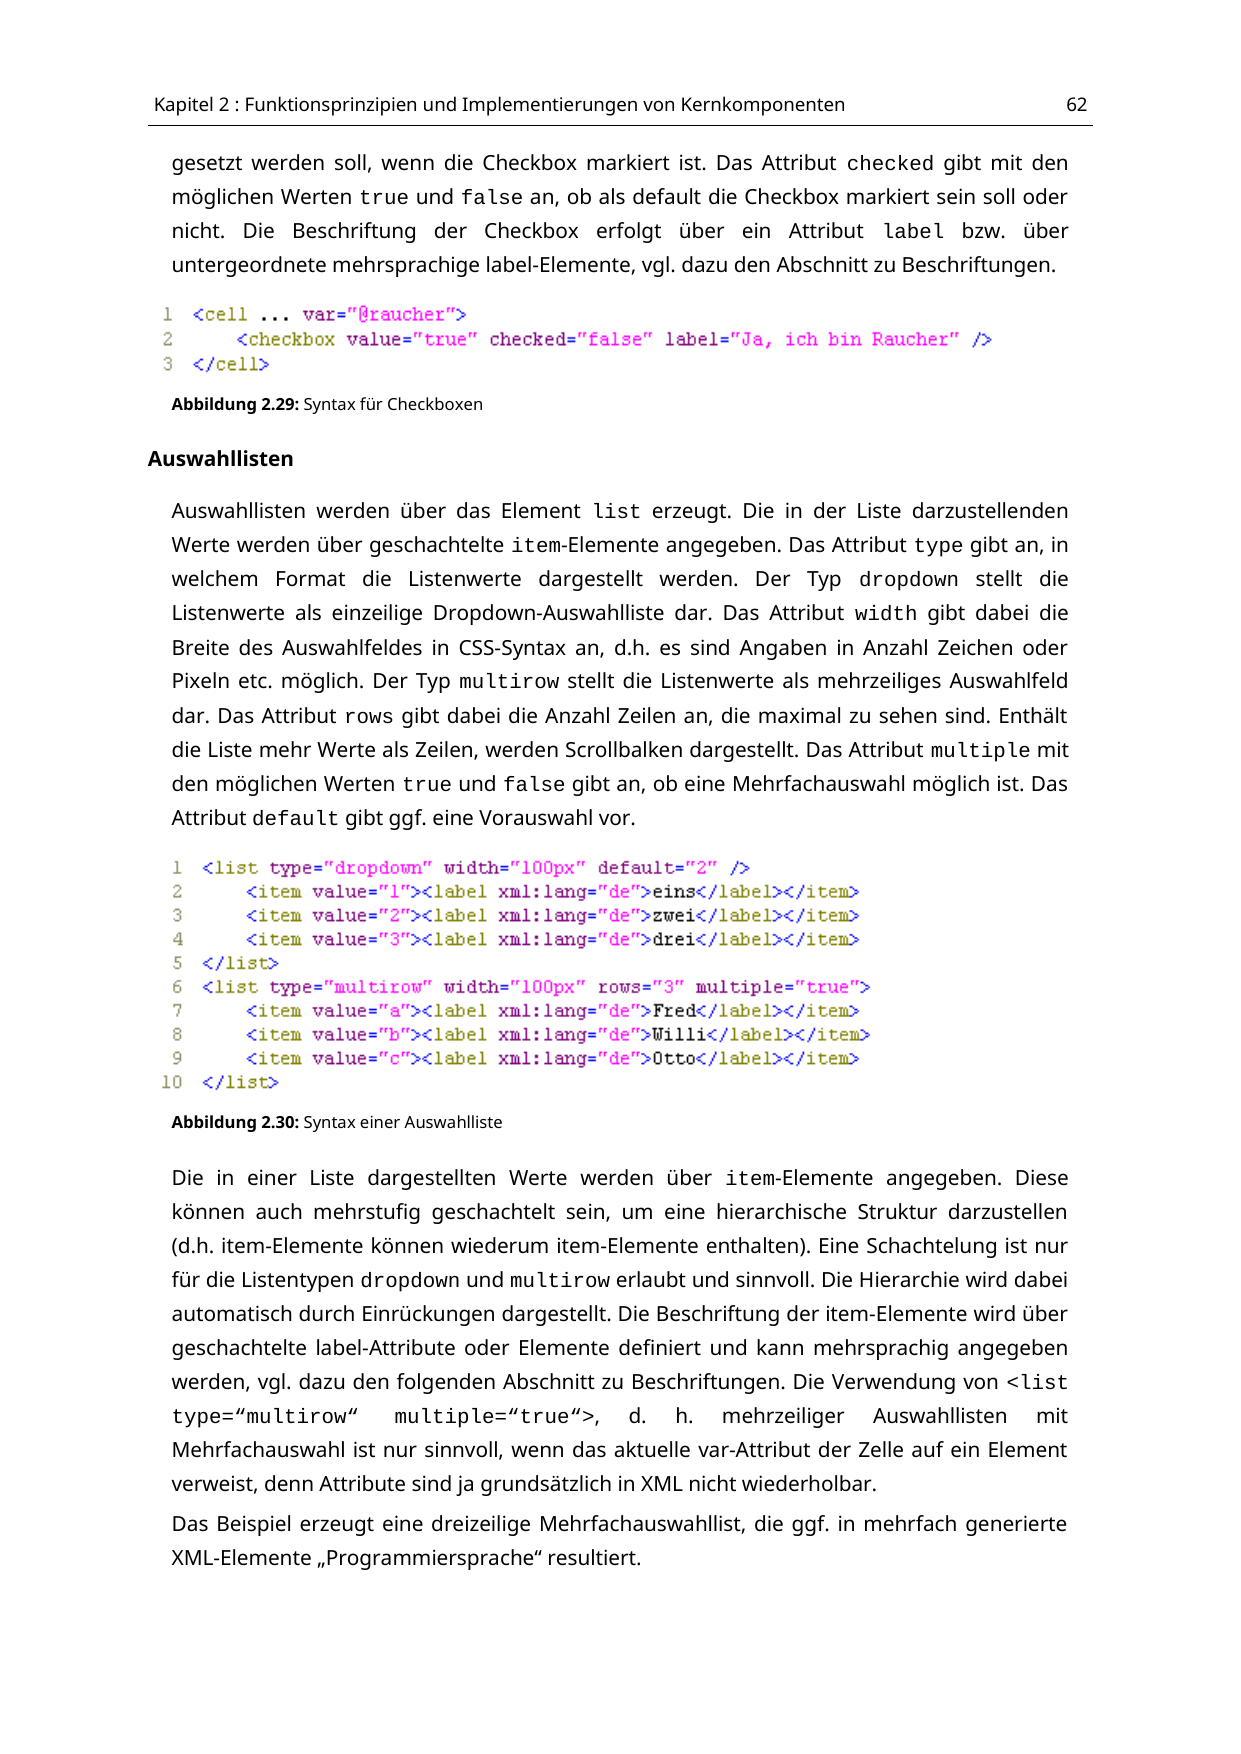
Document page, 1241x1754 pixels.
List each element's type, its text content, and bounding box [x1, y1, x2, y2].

text Auswahllisten werden über das Element list erzeugt. Die in der Liste darzustellenden Werte werden über geschachtelte item-Elemente angegeben. Das Attribut type gibt an, in welchem Format die Listenwerte dargestellt werden. Der Typ dropdown stellt die Listenwerte als einzeilige Dropdown-Auswahlliste dar. Das Attribut width gibt dabei die Breite des Auswahlfeldes in CSS-Syntax an, d.h. es sind Angaben in Anzahl Zeichen oder Pixeln etc. möglich. Der Typ multirow stellt die Listenwerte als mehrzeiliges Auswahlfeld dar. Das Attribut rows gibt dabei die Anzahl Zeilen an, die maximal zu sehen sind. Enthält die Liste mehr Werte als Zeilen, werden Scrollbalken dargestellt. Das Attribut multiple mit den möglichen Werten true und false gibt an, ob eine Mehrfachauswahl möglich ist. Das Attribut default gibt ggf. eine Vorauswahl vor. [171, 496, 1069, 832]
text Die in einer Liste dargestellten Werte werden über item-Elemente angegeben. Diese können auch mehrstufig geschachtelt sein, um eine hierarchische Struktur darzustellen (d.h. item-Elemente können wiederum item-Elemente enthalten). Eine Schachtelung ist nur für die Listentypen dropdown und multirow erlaubt und sinnvoll. Die Hierarchie wird dabei automatisch durch Einrückungen dargestellt. Die Beschriftung der item-Elemente wird über geschachtelte label-Attribute oder Elemente definiert und kann mehrsprachig angegeben werden, vgl. dazu den folgenden Abschnitt zu Beschriftungen. Die Verwendung von <list type=“multirow“ multiple=“true“>, d. h. mehrzeiliger Auswahllisten mit Mehrfachauswahl ist nur sinnvoll, wenn das aktuelle var-Attribut der Zelle auf ein Element verweist, denn Attribute sind ja grundsätzlich in XML nicht wiederholbar. [148, 844, 1069, 1497]
text Abbildung 2.30: Syntax einer Auswahlliste [171, 1095, 890, 1134]
text gesetzt werden soll, wenn die Checkbox markiert ist. Das Attribut checked gibt mit den möglichen Werten true und false an, ob als default die Checkbox markiert sein soll oder nicht. Die Beschriftung der Checkbox erfolgt über ein Attribut label bzw. über untergeordnete mehrsprachige label-Elemente, vgl. dazu den Abschnitt zu Beschriftungen. [171, 148, 1069, 278]
subtitle Auswahllisten [148, 313, 1092, 472]
text Abbildung 2.29: Syntax für Checkboxen [171, 376, 988, 415]
text Das Beispiel erzeugt eine dreizeilige Mehrfachauswahllist, die ggf. in mehrfach generierte XML-Elemente „Programmiersprache“ resultiert. [171, 1509, 1069, 1571]
